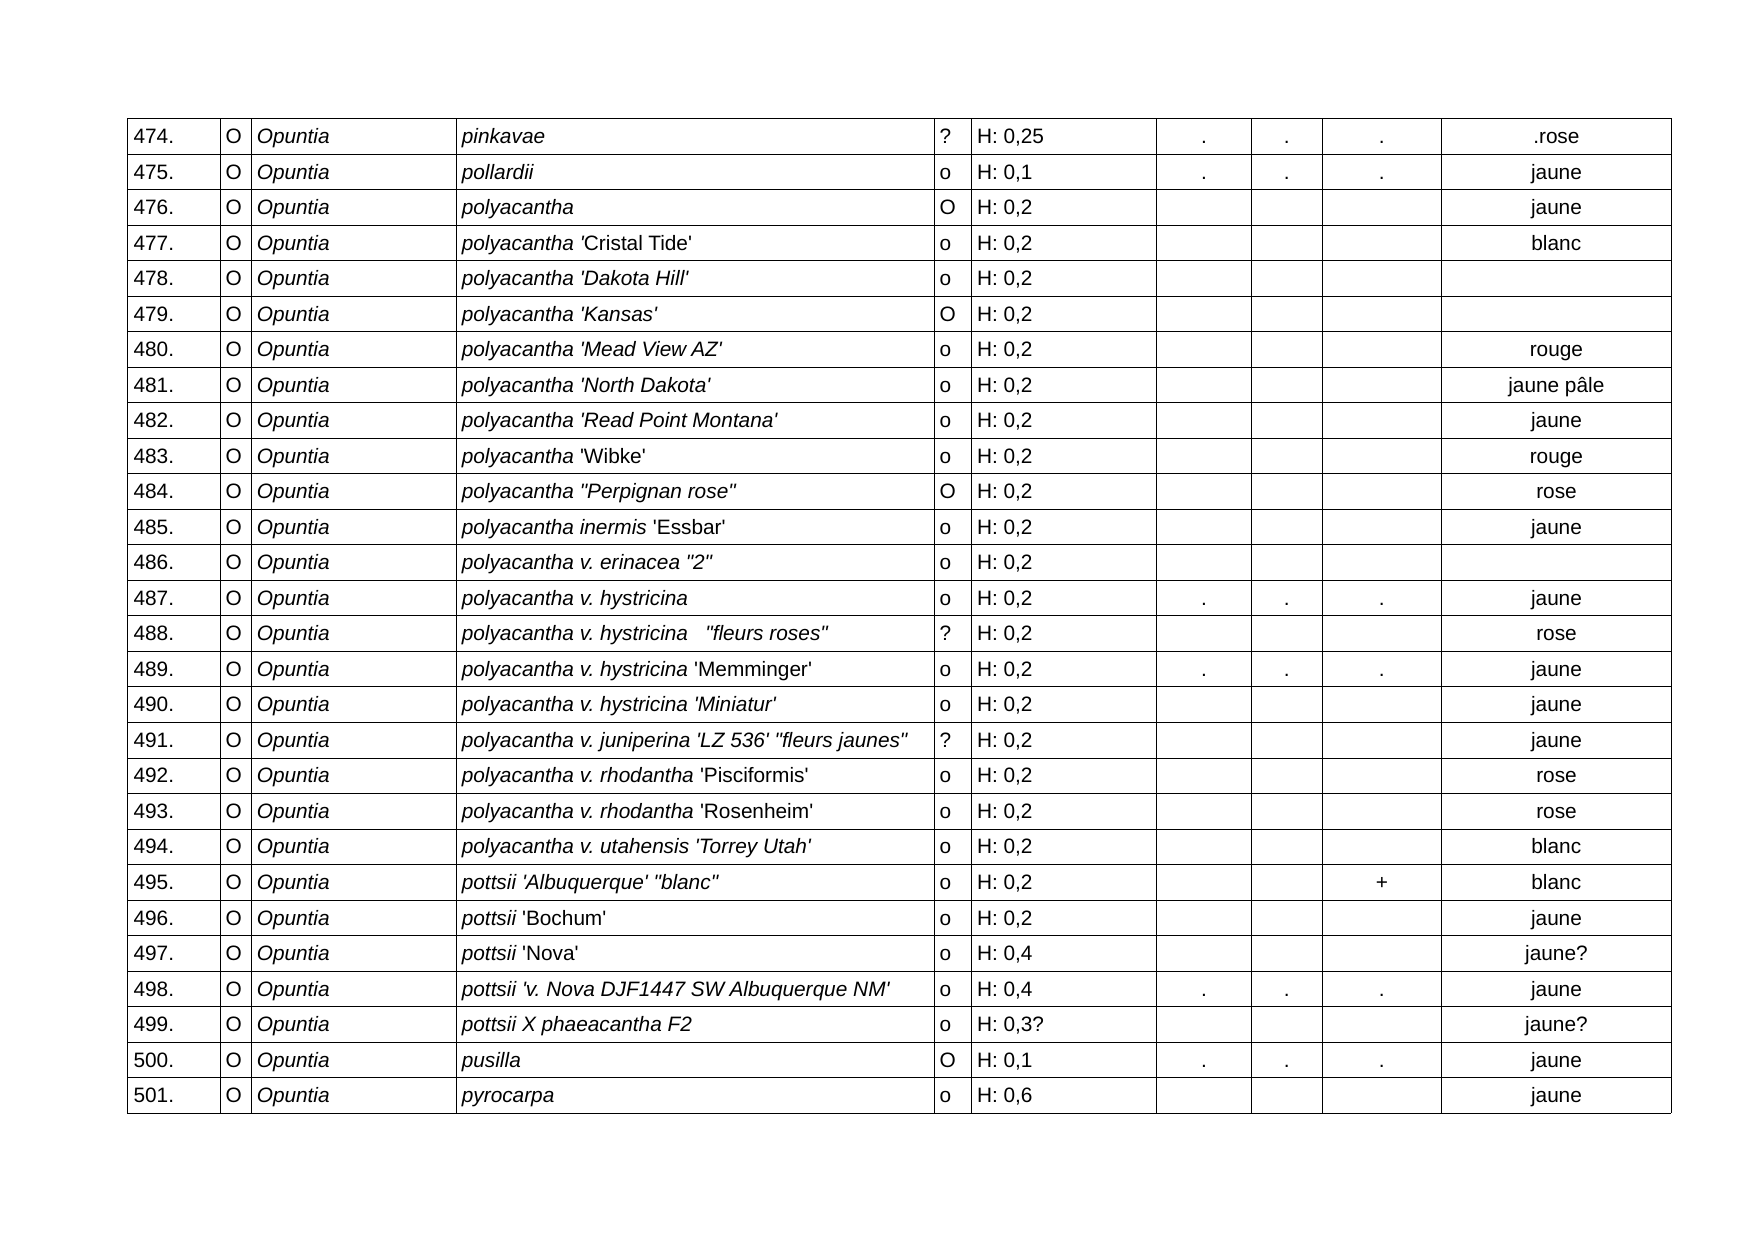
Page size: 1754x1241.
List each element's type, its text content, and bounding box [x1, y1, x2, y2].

table_cell polyacantha v. juniperina 'LZ 536' "fleurs jaunes" [457, 723, 934, 757]
table_cell . [1323, 652, 1441, 686]
table_cell o [935, 403, 971, 438]
table_cell O [221, 687, 251, 722]
table_cell [1252, 616, 1322, 651]
table_cell rose [1442, 794, 1671, 828]
table_cell Opuntia [252, 901, 456, 935]
table_cell [128, 474, 220, 509]
table_cell . [1323, 972, 1441, 1006]
table_cell o [935, 901, 971, 935]
table_cell Opuntia [252, 616, 456, 651]
table_cell pottsii X phaeacantha F2 [457, 1007, 934, 1042]
table_cell o [935, 261, 971, 296]
table_cell polyacantha 'Dakota Hill' [457, 261, 934, 296]
table_cell rose [1442, 759, 1671, 793]
table_cell [1323, 794, 1441, 828]
table_cell Opuntia [252, 1043, 456, 1077]
table_cell [1442, 261, 1671, 296]
table_cell O [221, 972, 251, 1006]
table_cell ? [935, 616, 971, 651]
table_cell o [935, 368, 971, 402]
table_cell polyacantha [457, 190, 934, 225]
table_cell . [1323, 155, 1441, 189]
table_cell [1157, 1078, 1251, 1113]
table_cell blanc [1442, 226, 1671, 260]
table_cell [1157, 759, 1251, 793]
table_cell [1157, 794, 1251, 828]
table_cell jaune [1442, 581, 1671, 615]
table_cell O [221, 865, 251, 899]
table_cell Opuntia [252, 830, 456, 864]
table_cell [1323, 332, 1441, 367]
table_cell O [221, 119, 251, 154]
table_cell . [1252, 119, 1322, 154]
table_cell pottsii 'Nova' [457, 936, 934, 971]
table_cell O [221, 332, 251, 367]
table_cell [1252, 936, 1322, 971]
table_cell Opuntia [252, 403, 456, 438]
table_cell [1323, 403, 1441, 438]
table_cell jaune [1442, 155, 1671, 189]
table_cell Opuntia [252, 723, 456, 757]
table_cell rouge [1442, 332, 1671, 367]
table_cell polyacantha v. hystricina "fleurs roses" [457, 616, 934, 651]
table_cell [1252, 439, 1322, 473]
table_cell pottsii 'v. Nova DJF1447 SW Albuquerque NM' [457, 972, 934, 1006]
table_cell [128, 297, 220, 331]
table_cell [1252, 723, 1322, 757]
table_cell O [221, 901, 251, 935]
table_cell [1252, 687, 1322, 722]
table_cell [128, 190, 220, 225]
table_cell Opuntia [252, 297, 456, 331]
table_cell [1157, 687, 1251, 722]
table_cell o [935, 439, 971, 473]
table_cell pinkavae [457, 119, 934, 154]
table_cell . [1252, 155, 1322, 189]
table_cell H: 0,2 [972, 830, 1156, 864]
table_cell O [935, 297, 971, 331]
table_cell Opuntia [252, 368, 456, 402]
table_cell pusilla [457, 1043, 934, 1077]
table_cell jaune [1442, 901, 1671, 935]
table_cell [1252, 510, 1322, 544]
table_cell polyacantha 'Mead View AZ' [457, 332, 934, 367]
table_cell [128, 1043, 220, 1077]
table_cell o [935, 936, 971, 971]
table_cell [1157, 723, 1251, 757]
table_cell pottsii 'Bochum' [457, 901, 934, 935]
table_cell [128, 972, 220, 1006]
table_cell Opuntia [252, 1007, 456, 1042]
table_cell [128, 439, 220, 473]
table_cell pottsii 'Albuquerque' "blanc" [457, 865, 934, 899]
table_cell [1157, 403, 1251, 438]
table_cell [1252, 474, 1322, 509]
table_cell Opuntia [252, 936, 456, 971]
table_cell + [1323, 865, 1441, 899]
table_cell o [935, 759, 971, 793]
table_cell [1323, 723, 1441, 757]
table_cell [1157, 616, 1251, 651]
table_cell [1323, 439, 1441, 473]
table_cell rose [1442, 616, 1671, 651]
table_cell o [935, 510, 971, 544]
table_cell o [935, 865, 971, 899]
table_cell jaune [1442, 510, 1671, 544]
table_cell [1323, 545, 1441, 580]
table_cell [1323, 830, 1441, 864]
table_cell o [935, 545, 971, 580]
table_cell [1252, 261, 1322, 296]
table_cell O [221, 297, 251, 331]
table_cell Opuntia [252, 545, 456, 580]
table_cell H: 0,2 [972, 439, 1156, 473]
table_cell o [935, 1078, 971, 1113]
table_cell [1252, 1007, 1322, 1042]
table_cell polyacantha "Perpignan rose" [457, 474, 934, 509]
table_cell [1157, 936, 1251, 971]
table_cell Opuntia [252, 972, 456, 1006]
table_cell o [935, 332, 971, 367]
table_cell polyacantha 'North Dakota' [457, 368, 934, 402]
table_cell blanc [1442, 865, 1671, 899]
table_cell H: 0,2 [972, 865, 1156, 899]
table_cell jaune [1442, 190, 1671, 225]
table_cell Opuntia [252, 759, 456, 793]
table_cell [128, 332, 220, 367]
table_cell H: 0,2 [972, 297, 1156, 331]
table_cell [1157, 297, 1251, 331]
table_cell polyacantha v. rhodantha 'Pisciformis' [457, 759, 934, 793]
table_cell Opuntia [252, 581, 456, 615]
table_cell [1157, 510, 1251, 544]
table_cell O [221, 368, 251, 402]
table_cell [1323, 226, 1441, 260]
table_cell jaune [1442, 1043, 1671, 1077]
table_cell [128, 368, 220, 402]
table_cell O [221, 190, 251, 225]
table_cell H: 0,2 [972, 723, 1156, 757]
table_cell [128, 545, 220, 580]
table_cell [128, 1007, 220, 1042]
table_cell H: 0,2 [972, 652, 1156, 686]
table_cell H: 0,2 [972, 510, 1156, 544]
table_cell [1157, 332, 1251, 367]
table_cell polyacantha v. hystricina 'Miniatur' [457, 687, 934, 722]
table_cell [1442, 297, 1671, 331]
table_cell [1323, 1007, 1441, 1042]
table_cell Opuntia [252, 226, 456, 260]
table_cell O [935, 190, 971, 225]
table_cell [1323, 190, 1441, 225]
table_cell . [1157, 652, 1251, 686]
table_cell [1323, 616, 1441, 651]
table_cell [128, 581, 220, 615]
table_cell H: 0,2 [972, 616, 1156, 651]
table_cell O [221, 1007, 251, 1042]
table_cell . [1157, 972, 1251, 1006]
table_cell . [1252, 972, 1322, 1006]
table_cell [1252, 759, 1322, 793]
table_cell [1323, 474, 1441, 509]
table_cell H: 0,25 [972, 119, 1156, 154]
table_cell [128, 794, 220, 828]
table_cell [1252, 332, 1322, 367]
table_cell polyacantha v. erinacea "2" [457, 545, 934, 580]
table_cell Opuntia [252, 510, 456, 544]
table_cell H: 0,1 [972, 1043, 1156, 1077]
table_cell . [1157, 581, 1251, 615]
table_cell jaune [1442, 1078, 1671, 1113]
table_cell jaune pâle [1442, 368, 1671, 402]
table_cell [1157, 1007, 1251, 1042]
table_cell o [935, 581, 971, 615]
table_cell H: 0,2 [972, 759, 1156, 793]
table_cell [128, 119, 220, 154]
table_cell Opuntia [252, 687, 456, 722]
table_cell o [935, 226, 971, 260]
table_cell jaune? [1442, 1007, 1671, 1042]
table_cell .rose [1442, 119, 1671, 154]
table_cell [1323, 901, 1441, 935]
table_cell jaune [1442, 687, 1671, 722]
table_cell [1252, 297, 1322, 331]
table_cell Opuntia [252, 439, 456, 473]
table_cell O [221, 936, 251, 971]
table_cell [128, 155, 220, 189]
table_cell O [221, 723, 251, 757]
table_cell Opuntia [252, 332, 456, 367]
table_cell jaune [1442, 403, 1671, 438]
table_cell [1323, 368, 1441, 402]
table_cell polyacantha 'Wibke' [457, 439, 934, 473]
table_cell H: 0,2 [972, 190, 1156, 225]
table_cell [128, 936, 220, 971]
table_cell . [1157, 119, 1251, 154]
table_cell . [1157, 1043, 1251, 1077]
table_cell [1323, 759, 1441, 793]
table_cell jaune [1442, 652, 1671, 686]
table_cell polyacantha inermis 'Essbar' [457, 510, 934, 544]
table_cell [128, 616, 220, 651]
table_cell polyacantha v. hystricina [457, 581, 934, 615]
table_cell O [221, 403, 251, 438]
table_cell [1252, 830, 1322, 864]
table_cell . [1252, 581, 1322, 615]
table_cell [1442, 545, 1671, 580]
table_cell jaune [1442, 723, 1671, 757]
table_cell [128, 226, 220, 260]
table_cell polyacantha v. hystricina 'Memminger' [457, 652, 934, 686]
table_cell O [221, 1078, 251, 1113]
table_cell o [935, 972, 971, 1006]
table_cell polyacantha 'Kansas' [457, 297, 934, 331]
table_cell Opuntia [252, 119, 456, 154]
table_cell O [221, 510, 251, 544]
table_cell o [935, 830, 971, 864]
table_cell H: 0,1 [972, 155, 1156, 189]
table_cell [1252, 368, 1322, 402]
table_cell H: 0,2 [972, 687, 1156, 722]
table_cell ? [935, 723, 971, 757]
table_cell ? [935, 119, 971, 154]
table_cell Opuntia [252, 652, 456, 686]
table_cell O [221, 439, 251, 473]
table_cell polyacantha v. rhodantha 'Rosenheim' [457, 794, 934, 828]
table_cell [128, 723, 220, 757]
table_cell H: 0,2 [972, 581, 1156, 615]
table_cell H: 0,4 [972, 972, 1156, 1006]
table_cell [128, 403, 220, 438]
table_cell Opuntia [252, 1078, 456, 1113]
table_cell O [935, 474, 971, 509]
table_cell polyacantha 'Read Point Montana' [457, 403, 934, 438]
table_cell [1323, 1078, 1441, 1113]
table_cell H: 0,2 [972, 332, 1156, 367]
table_cell [1157, 261, 1251, 296]
table_cell . [1323, 1043, 1441, 1077]
table_cell Opuntia [252, 261, 456, 296]
table_cell [1252, 226, 1322, 260]
table_cell . [1252, 1043, 1322, 1077]
table_cell polyacantha 'Cristal Tide' [457, 226, 934, 260]
table_cell polyacantha v. utahensis 'Torrey Utah' [457, 830, 934, 864]
table_cell H: 0,2 [972, 403, 1156, 438]
table_cell O [221, 581, 251, 615]
table_cell [1323, 936, 1441, 971]
table_cell H: 0,2 [972, 545, 1156, 580]
table_cell Opuntia [252, 474, 456, 509]
table_cell O [221, 261, 251, 296]
table_cell [128, 901, 220, 935]
table_cell [128, 865, 220, 899]
table_cell Opuntia [252, 190, 456, 225]
table_cell H: 0,2 [972, 226, 1156, 260]
table_cell . [1323, 581, 1441, 615]
table_cell O [221, 759, 251, 793]
table_cell [1252, 403, 1322, 438]
table_cell o [935, 687, 971, 722]
table_cell pollardii [457, 155, 934, 189]
table_cell rouge [1442, 439, 1671, 473]
table_cell [1252, 545, 1322, 580]
table_cell O [935, 1043, 971, 1077]
table_cell Opuntia [252, 865, 456, 899]
table_cell Opuntia [252, 155, 456, 189]
table_cell [1252, 865, 1322, 899]
table_cell O [221, 545, 251, 580]
table_cell [1157, 226, 1251, 260]
table_cell [1323, 261, 1441, 296]
table_cell [1323, 687, 1441, 722]
table_cell [1157, 545, 1251, 580]
table_cell [128, 687, 220, 722]
table_cell [128, 261, 220, 296]
table_cell O [221, 474, 251, 509]
table_cell O [221, 616, 251, 651]
table_cell H: 0,2 [972, 261, 1156, 296]
table_cell [128, 1078, 220, 1113]
table_cell Opuntia [252, 794, 456, 828]
table_cell pyrocarpa [457, 1078, 934, 1113]
table_cell [128, 759, 220, 793]
table_cell H: 0,6 [972, 1078, 1156, 1113]
table_cell O [221, 226, 251, 260]
table_cell o [935, 794, 971, 828]
table_cell o [935, 155, 971, 189]
table_cell blanc [1442, 830, 1671, 864]
table_cell [1157, 368, 1251, 402]
table_cell O [221, 830, 251, 864]
table_cell [128, 830, 220, 864]
table_cell [1252, 190, 1322, 225]
table_cell H: 0,2 [972, 474, 1156, 509]
table_cell [1252, 901, 1322, 935]
table_cell O [221, 155, 251, 189]
table_cell [1157, 474, 1251, 509]
table_cell rose [1442, 474, 1671, 509]
table_cell O [221, 794, 251, 828]
table_cell [1157, 830, 1251, 864]
table_cell [1252, 1078, 1322, 1113]
table_cell jaune? [1442, 936, 1671, 971]
table_cell H: 0,4 [972, 936, 1156, 971]
table_cell [128, 652, 220, 686]
table_cell H: 0,2 [972, 368, 1156, 402]
table_cell o [935, 1007, 971, 1042]
table_cell H: 0,2 [972, 794, 1156, 828]
table_cell [1157, 190, 1251, 225]
table_cell o [935, 652, 971, 686]
table_cell O [221, 652, 251, 686]
table_cell [1323, 297, 1441, 331]
table_cell H: 0,2 [972, 901, 1156, 935]
table_cell . [1157, 155, 1251, 189]
table_cell [1252, 794, 1322, 828]
table_cell . [1252, 652, 1322, 686]
table_cell [1157, 439, 1251, 473]
table_cell [1157, 865, 1251, 899]
table_cell [1323, 510, 1441, 544]
table_cell jaune [1442, 972, 1671, 1006]
table_cell O [221, 1043, 251, 1077]
table_cell . [1323, 119, 1441, 154]
table_cell [1157, 901, 1251, 935]
table_cell H: 0,3? [972, 1007, 1156, 1042]
table_cell [128, 510, 220, 544]
